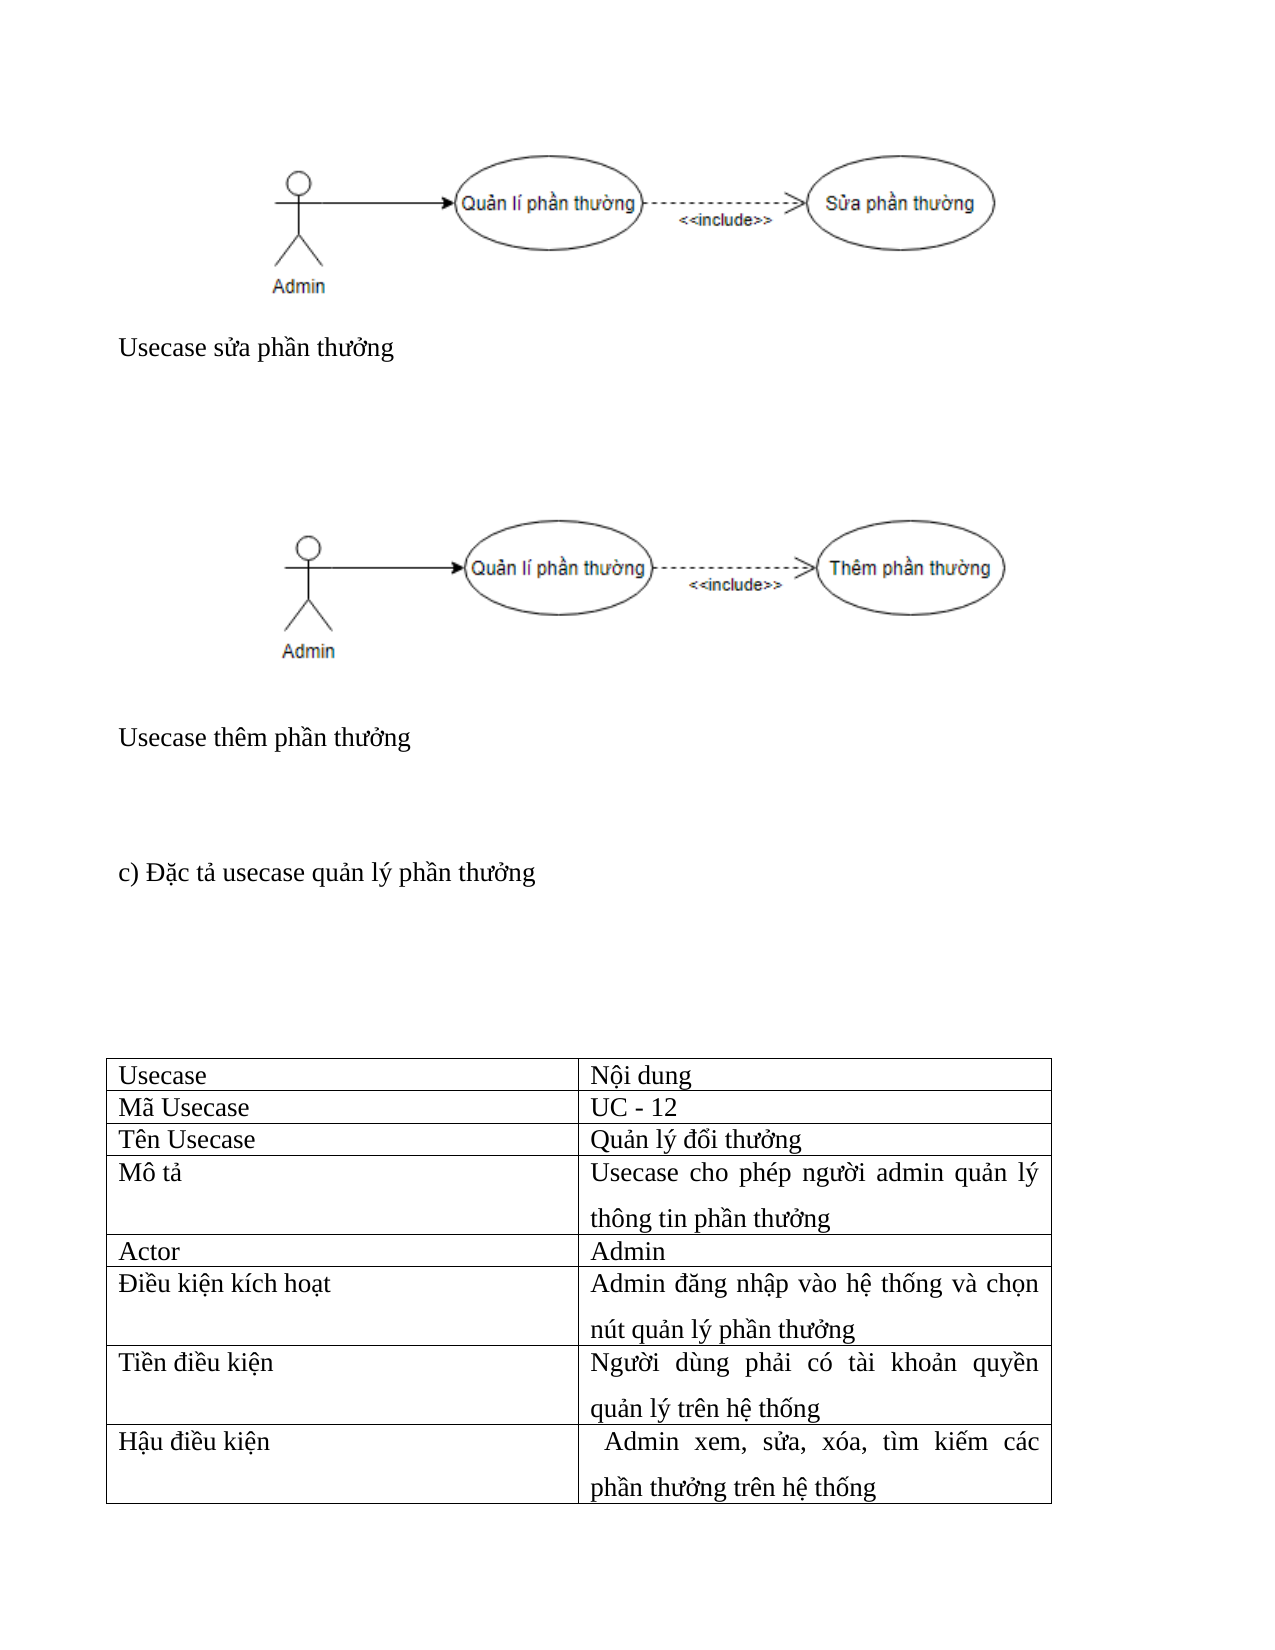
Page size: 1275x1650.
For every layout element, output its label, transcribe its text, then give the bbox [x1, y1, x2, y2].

table_cell Admin [579, 1235, 1051, 1266]
table_cell Admin xem, sửa, xóa, tìm kiếm các phần thưởng trên hệ thống [579, 1425, 1051, 1502]
table_cell Mô tả [107, 1156, 578, 1234]
table_header Usecase [107, 1059, 578, 1090]
table_cell UC - 12 [579, 1091, 1051, 1123]
text Usecase thêm phần thưởng [118, 721, 1157, 752]
picture [200, 442, 1075, 721]
text c) Đặc tả usecase quản lý phần thưởng [118, 856, 1157, 887]
table_cell Quản lý đổi thưởng [579, 1124, 1051, 1155]
table_cell Hậu điều kiện [107, 1425, 578, 1502]
table_cell Người dùng phải có tài khoản quyền quản lý trên hệ thống [579, 1346, 1051, 1423]
table_cell Tên Usecase [107, 1124, 578, 1155]
table_cell Usecase cho phép người admin quản lý thông tin phần thưởng [579, 1156, 1051, 1234]
table_cell Điều kiện kích hoạt [107, 1267, 578, 1345]
table_header Nội dung [579, 1059, 1051, 1090]
table_cell Admin đăng nhập vào hệ thống và chọn nút quản lý phần thưởng [579, 1267, 1051, 1345]
text Usecase sửa phần thưởng [118, 331, 1157, 362]
table_cell Actor [107, 1235, 578, 1266]
table_cell Mã Usecase [107, 1091, 578, 1123]
picture [206, 118, 1069, 331]
table_cell Tiền điều kiện [107, 1346, 578, 1423]
